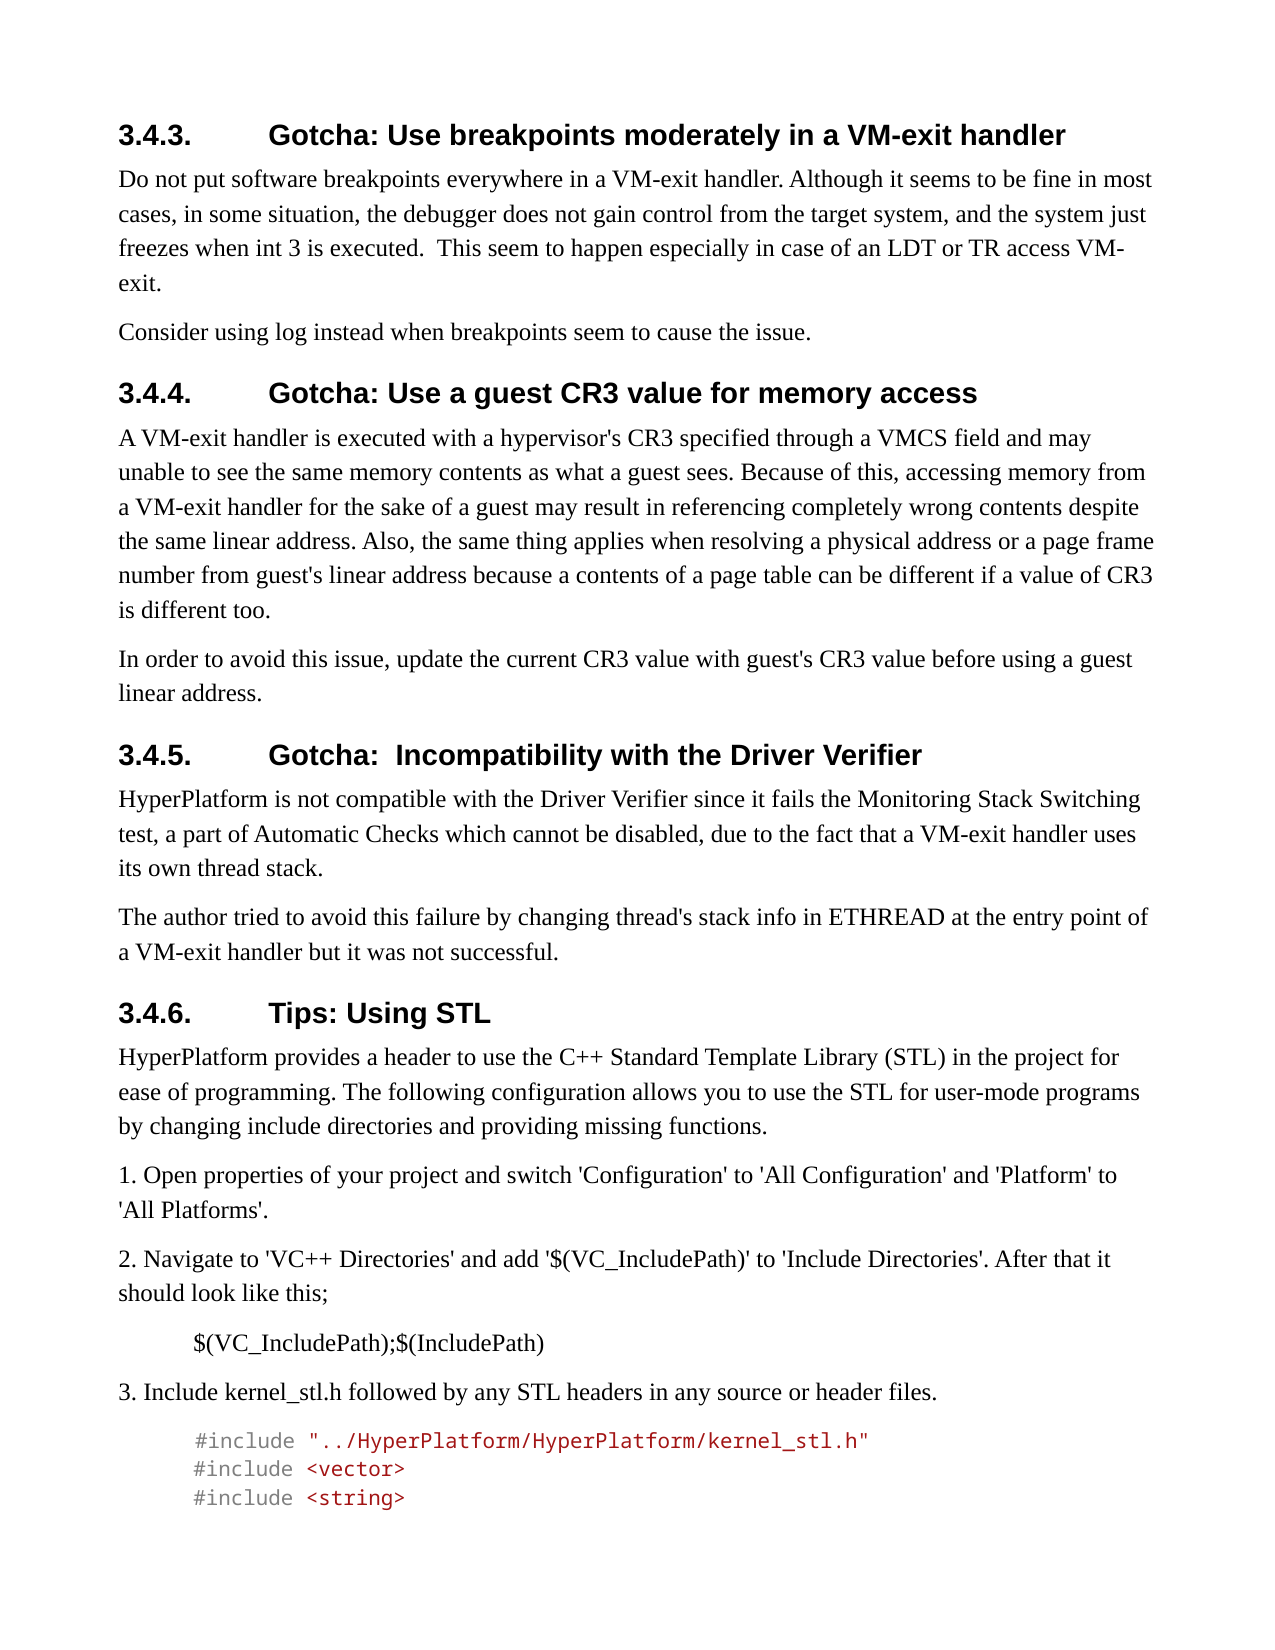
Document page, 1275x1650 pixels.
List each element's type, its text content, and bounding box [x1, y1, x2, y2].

text #include "../HyperPlatform/HyperPlatform/kernel_stl.h" [195, 1426, 1157, 1454]
text Do not put software breakpoints everywhere in a VM-exit handler. Although it seems to be fine in most cases, in some situation, the debugger does not gain control from the target system, and the system just freezes when int 3 is executed. This seem to happen especially in case of an LDT or TR access VM-exit. [118, 164, 1157, 297]
text The author tried to avoid this failure by changing thread's stack info in ETHREAD at the entry point of a VM-exit handler but it was not successful. [118, 902, 1157, 966]
subtitle Gotcha: Use breakpoints moderately in a VM-exit handler [118, 118, 1157, 152]
subtitle Gotcha: Incompatibility with the Driver Verifier [118, 738, 1157, 772]
text HyperPlatform is not compatible with the Driver Verifier since it fails the Monitoring Stack Switching test, a part of Automatic Checks which cannot be disabled, due to the fact that a VM-exit handler uses its own thread stack. [118, 784, 1157, 882]
text #include <vector> [193, 1454, 1157, 1483]
text $(VC_IncludePath);$(IncludePath) [118, 1328, 1157, 1356]
subtitle Gotcha: Use a guest CR3 value for memory access [118, 376, 1157, 410]
text In order to avoid this issue, update the current CR3 value with guest's CR3 value before using a guest linear address. [118, 644, 1157, 707]
text #include <string> [193, 1483, 1157, 1511]
text 3. Include kernel_stl.h followed by any STL headers in any source or header files. [118, 1377, 1157, 1405]
text 2. Navigate to 'VC++ Directories' and add '$(VC_IncludePath)' to 'Include Directories'. After that it should look like this; [118, 1244, 1157, 1307]
text A VM-exit handler is executed with a hypervisor's CR3 specified through a VMCS field and may unable to see the same memory contents as what a guest sees. Because of this, accessing memory from a VM-exit handler for the sake of a guest may result in referencing completely wrong contents despite the same linear address. Also, the same thing applies when resolving a physical address or a page frame number from guest's linear address because a contents of a page table can be different if a value of CR3 is different too. [118, 423, 1157, 624]
text HyperPlatform provides a header to use the C++ Standard Template Library (STL) in the project for ease of programming. The following configuration allows you to use the STL for user-mode programs by changing include directories and providing missing functions. [118, 1042, 1157, 1140]
text 1. Open properties of your project and switch 'Configuration' to 'All Configuration' and 'Platform' to 'All Platforms'. [118, 1161, 1157, 1224]
subtitle Tips: Using STL [118, 996, 1157, 1030]
text Consider using log instead when breakpoints seem to cause the issue. [118, 317, 1157, 346]
